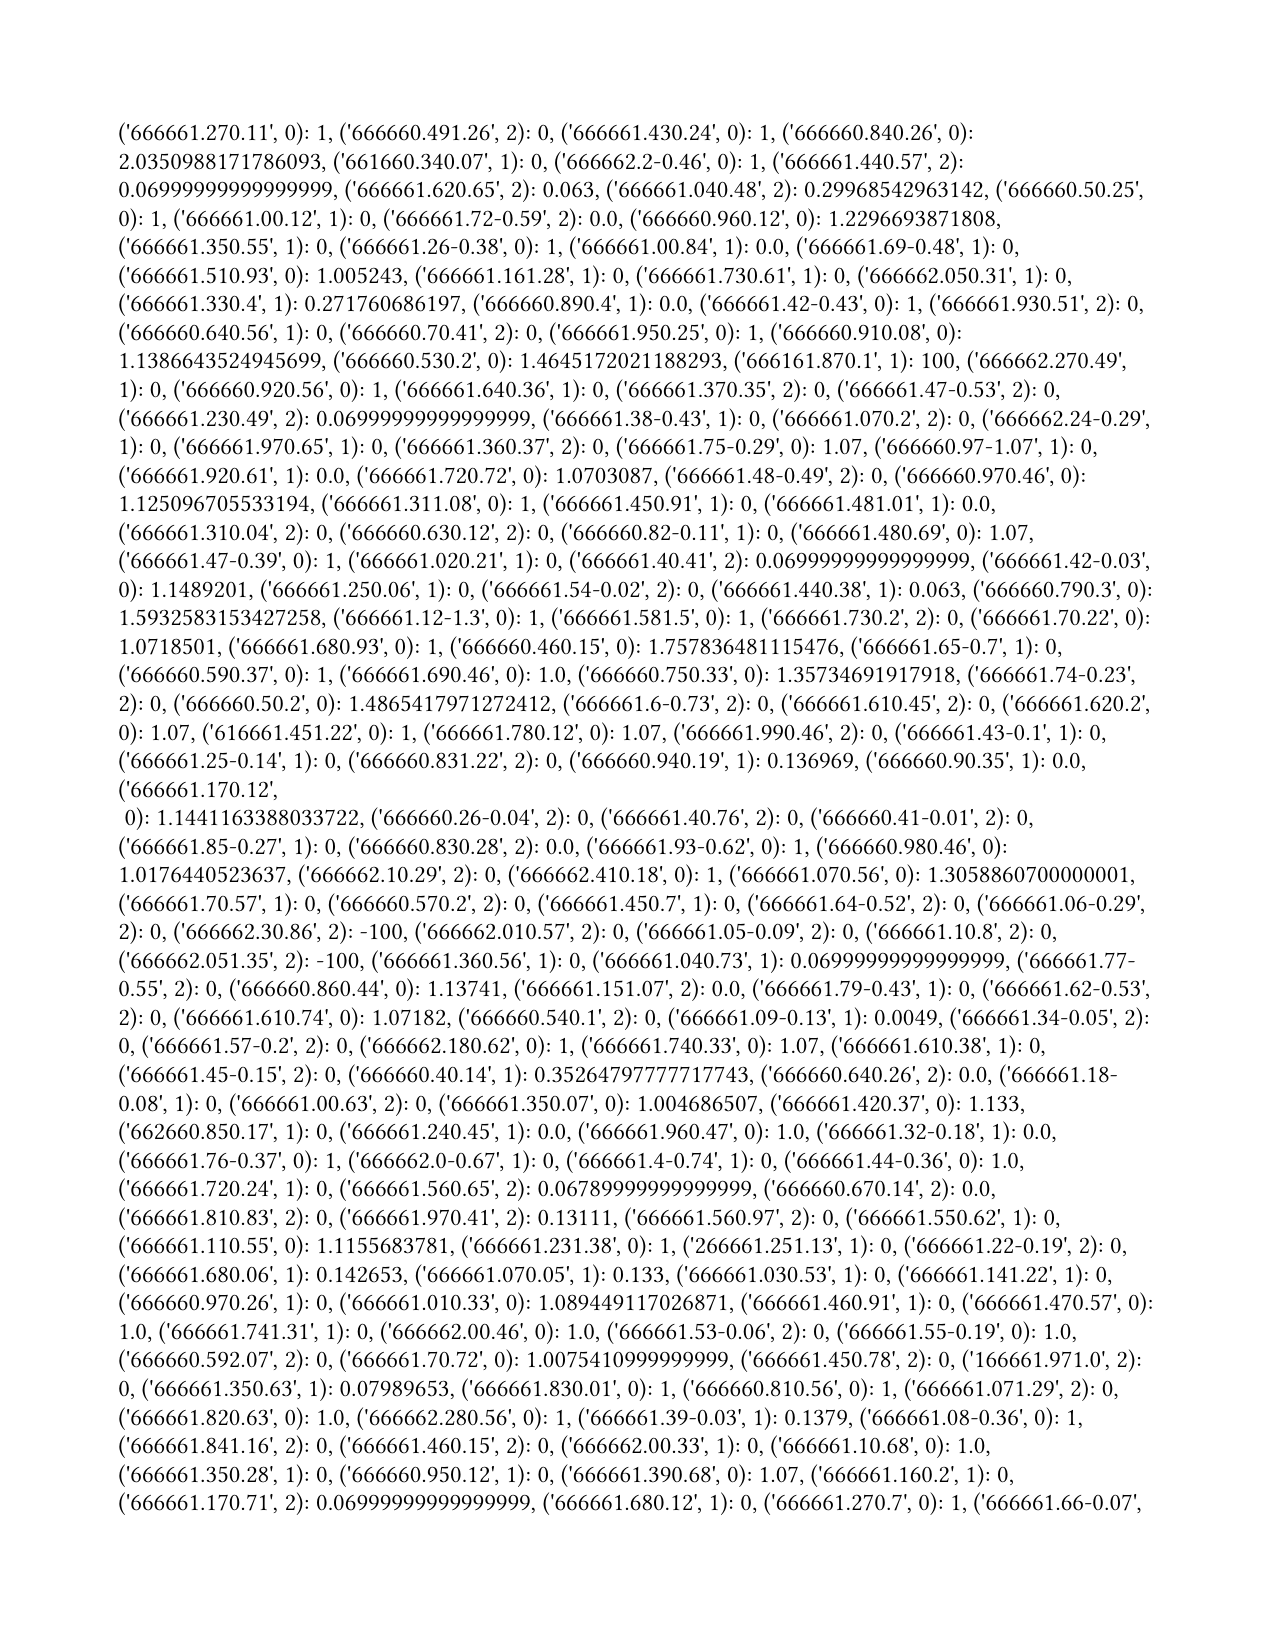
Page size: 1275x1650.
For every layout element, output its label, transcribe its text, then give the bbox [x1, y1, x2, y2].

text ('666661.270.11', 0): 1, ('666660.491.26', 2): 0, ('666661.430.24', 0): 1, ('666660.840.26', 0): 2.0350988171786093, ('661660.340.07', 1): 0, ('666662.2-0.46', 0): 1, ('666661.440.57', 2): 0.06999999999999999, ('666661.620.65', 2): 0.063, ('666661.040.48', 2): 0.29968542963142, ('666660.50.25', 0): 1, ('666661.00.12', 1): 0, ('666661.72-0.59', 2): 0.0, ('666660.960.12', 0): 1.2296693871808, ('666661.350.55', 1): 0, ('666661.26-0.38', 0): 1, ('666661.00.84', 1): 0.0, ('666661.69-0.48', 1): 0, ('666661.510.93', 0): 1.005243, ('666661.161.28', 1): 0, ('666661.730.61', 1): 0, ('666662.050.31', 1): 0, ('666661.330.4', 1): 0.271760686197, ('666660.890.4', 1): 0.0, ('666661.42-0.43', 0): 1, ('666661.930.51', 2): 0, ('666660.640.56', 1): 0, ('666660.70.41', 2): 0, ('666661.950.25', 0): 1, ('666660.910.08', 0): 1.1386643524945699, ('666660.530.2', 0): 1.4645172021188293, ('666161.870.1', 1): 100, ('666662.270.49', 1): 0, ('666660.920.56', 0): 1, ('666661.640.36', 1): 0, ('666661.370.35', 2): 0, ('666661.47-0.53', 2): 0, ('666661.230.49', 2): 0.06999999999999999, ('666661.38-0.43', 1): 0, ('666661.070.2', 2): 0, ('666662.24-0.29', 1): 0, ('666661.970.65', 1): 0, ('666661.360.37', 2): 0, ('666661.75-0.29', 0): 1.07, ('666660.97-1.07', 1): 0, ('666661.920.61', 1): 0.0, ('666661.720.72', 0): 1.0703087, ('666661.48-0.49', 2): 0, ('666660.970.46', 0): 1.125096705533194, ('666661.311.08', 0): 1, ('666661.450.91', 1): 0, ('666661.481.01', 1): 0.0, ('666661.310.04', 2): 0, ('666660.630.12', 2): 0, ('666660.82-0.11', 1): 0, ('666661.480.69', 0): 1.07, ('666661.47-0.39', 0): 1, ('666661.020.21', 1): 0, ('666661.40.41', 2): 0.06999999999999999, ('666661.42-0.03', 0): 1.1489201, ('666661.250.06', 1): 0, ('666661.54-0.02', 2): 0, ('666661.440.38', 1): 0.063, ('666660.790.3', 0): 1.5932583153427258, ('666661.12-1.3', 0): 1, ('666661.581.5', 0): 1, ('666661.730.2', 2): 0, ('666661.70.22', 0): 1.0718501, ('666661.680.93', 0): 1, ('666660.460.15', 0): 1.757836481115476, ('666661.65-0.7', 1): 0, ('666660.590.37', 0): 1, ('666661.690.46', 0): 1.0, ('666660.750.33', 0): 1.35734691917918, ('666661.74-0.23', 2): 0, ('666660.50.2', 0): 1.4865417971272412, ('666661.6-0.73', 2): 0, ('666661.610.45', 2): 0, ('666661.620.2', 0): 1.07, ('616661.451.22', 0): 1, ('666661.780.12', 0): 1.07, ('666661.990.46', 2): 0, ('666661.43-0.1', 1): 0, ('666661.25-0.14', 1): 0, ('666660.831.22', 2): 0, ('666660.940.19', 1): 0.136969, ('666660.90.35', 1): 0.0, ('666661.170.12', [118, 118, 1157, 803]
text 0): 1.1441163388033722, ('666660.26-0.04', 2): 0, ('666661.40.76', 2): 0, ('666660.41-0.01', 2): 0, ('666661.85-0.27', 1): 0, ('666660.830.28', 2): 0.0, ('666661.93-0.62', 0): 1, ('666660.980.46', 0): 1.0176440523637, ('666662.10.29', 2): 0, ('666662.410.18', 0): 1, ('666661.070.56', 0): 1.3058860700000001, ('666661.70.57', 1): 0, ('666660.570.2', 2): 0, ('666661.450.7', 1): 0, ('666661.64-0.52', 2): 0, ('666661.06-0.29', 2): 0, ('666662.30.86', 2): -100, ('666662.010.57', 2): 0, ('666661.05-0.09', 2): 0, ('666661.10.8', 2): 0, ('666662.051.35', 2): -100, ('666661.360.56', 1): 0, ('666661.040.73', 1): 0.06999999999999999, ('666661.77-0.55', 2): 0, ('666660.860.44', 0): 1.13741, ('666661.151.07', 2): 0.0, ('666661.79-0.43', 1): 0, ('666661.62-0.53', 2): 0, ('666661.610.74', 0): 1.07182, ('666660.540.1', 2): 0, ('666661.09-0.13', 1): 0.0049, ('666661.34-0.05', 2): 0, ('666661.57-0.2', 2): 0, ('666662.180.62', 0): 1, ('666661.740.33', 0): 1.07, ('666661.610.38', 1): 0, ('666661.45-0.15', 2): 0, ('666660.40.14', 1): 0.35264797777717743, ('666660.640.26', 2): 0.0, ('666661.18-0.08', 1): 0, ('666661.00.63', 2): 0, ('666661.350.07', 0): 1.004686507, ('666661.420.37', 0): 1.133, ('662660.850.17', 1): 0, ('666661.240.45', 1): 0.0, ('666661.960.47', 0): 1.0, ('666661.32-0.18', 1): 0.0, ('666661.76-0.37', 0): 1, ('666662.0-0.67', 1): 0, ('666661.4-0.74', 1): 0, ('666661.44-0.36', 0): 1.0, ('666661.720.24', 1): 0, ('666661.560.65', 2): 0.06789999999999999, ('666660.670.14', 2): 0.0, ('666661.810.83', 2): 0, ('666661.970.41', 2): 0.13111, ('666661.560.97', 2): 0, ('666661.550.62', 1): 0, ('666661.110.55', 0): 1.1155683781, ('666661.231.38', 0): 1, ('266661.251.13', 1): 0, ('666661.22-0.19', 2): 0, ('666661.680.06', 1): 0.142653, ('666661.070.05', 1): 0.133, ('666661.030.53', 1): 0, ('666661.141.22', 1): 0, ('666660.970.26', 1): 0, ('666661.010.33', 0): 1.089449117026871, ('666661.460.91', 1): 0, ('666661.470.57', 0): 1.0, ('666661.741.31', 1): 0, ('666662.00.46', 0): 1.0, ('666661.53-0.06', 2): 0, ('666661.55-0.19', 0): 1.0, ('666660.592.07', 2): 0, ('666661.70.72', 0): 1.0075410999999999, ('666661.450.78', 2): 0, ('166661.971.0', 2): 0, ('666661.350.63', 1): 0.07989653, ('666661.830.01', 0): 1, ('666660.810.56', 0): 1, ('666661.071.29', 2): 0, ('666661.820.63', 0): 1.0, ('666662.280.56', 0): 1, ('666661.39-0.03', 1): 0.1379, ('666661.08-0.36', 0): 1, ('666661.841.16', 2): 0, ('666661.460.15', 2): 0, ('666662.00.33', 1): 0, ('666661.10.68', 0): 1.0, ('666661.350.28', 1): 0, ('666660.950.12', 1): 0, ('666661.390.68', 0): 1.07, ('666661.160.2', 1): 0, ('666661.170.71', 2): 0.06999999999999999, ('666661.680.12', 1): 0, ('666661.270.7', 0): 1, ('666661.66-0.07', [118, 803, 1157, 1517]
